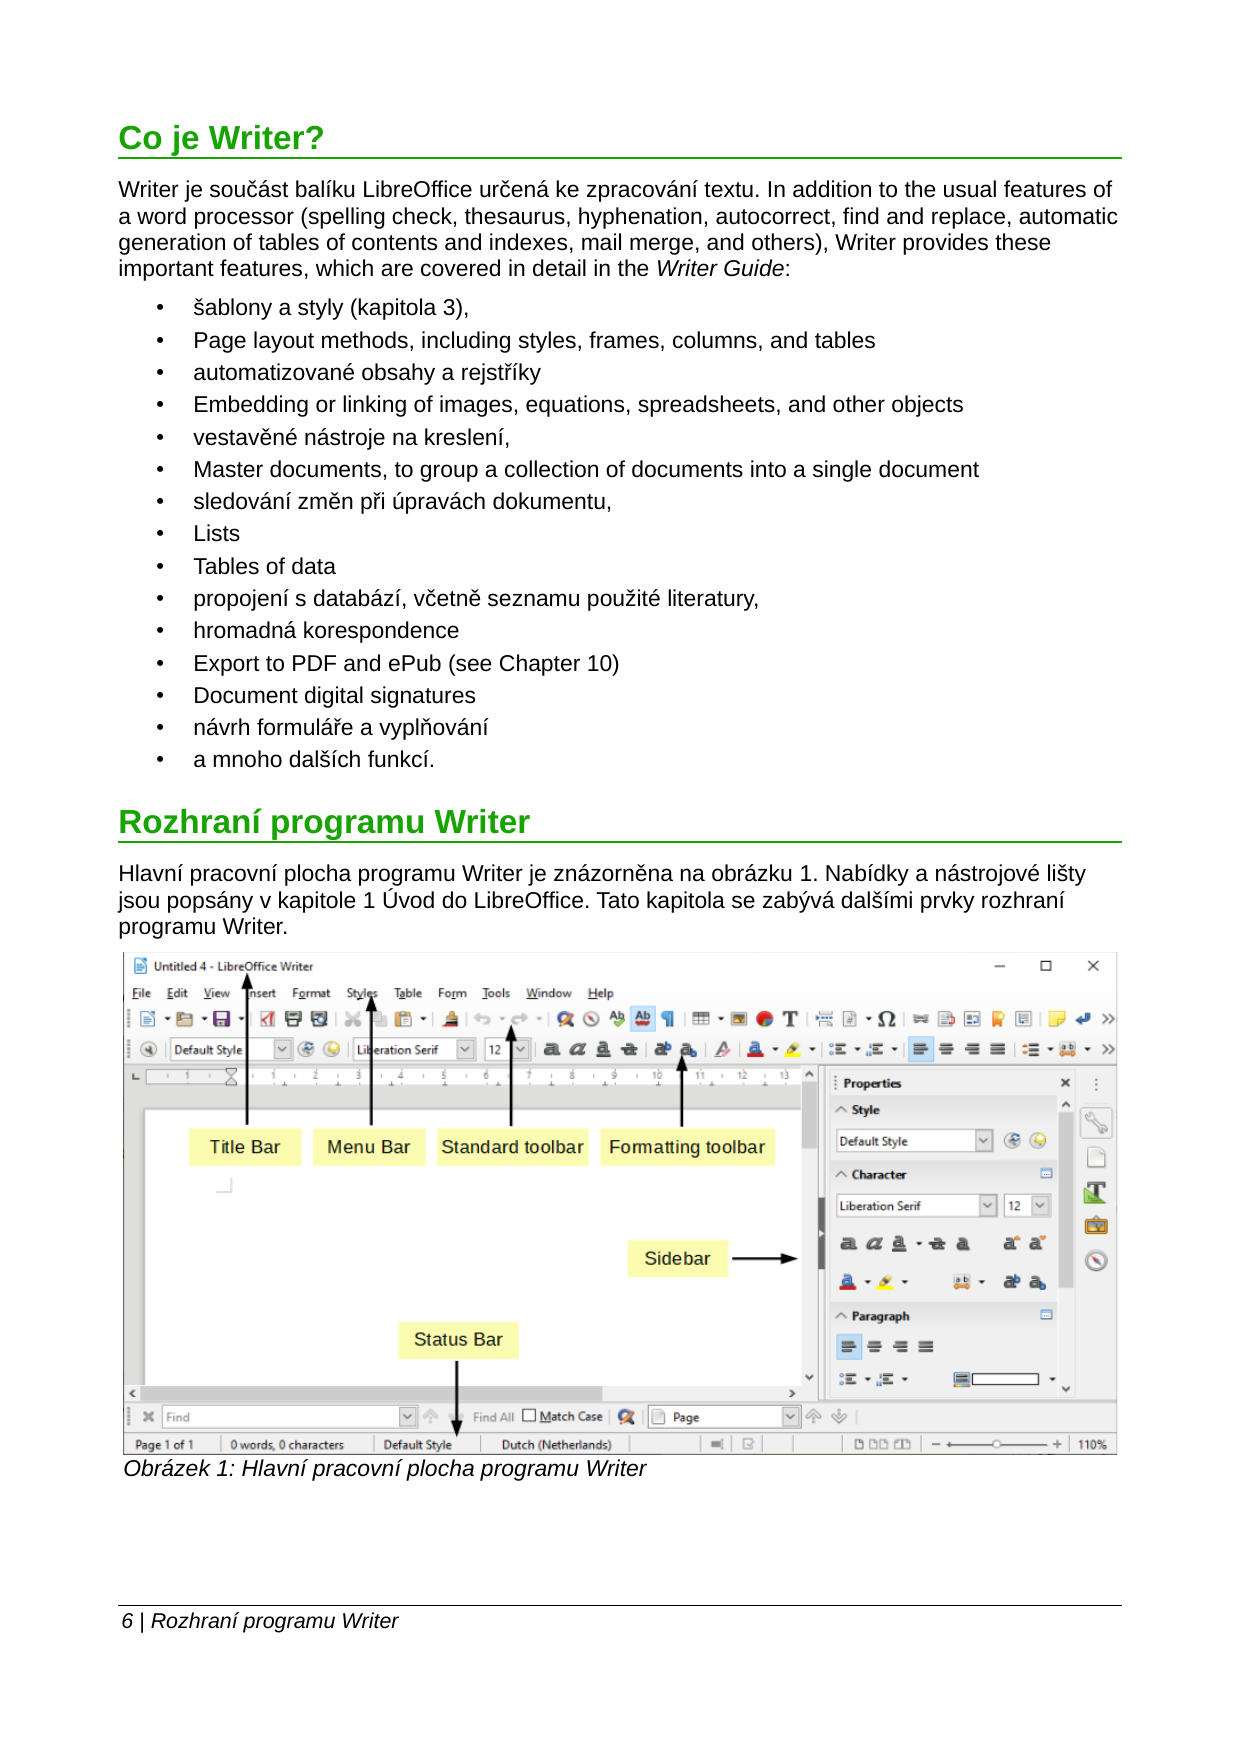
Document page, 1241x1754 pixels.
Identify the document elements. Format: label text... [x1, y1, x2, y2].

list propojení s databází, včetně seznamu použité literatury, [156, 585, 1122, 611]
picture [123, 952, 1118, 1455]
list Lists [156, 520, 1122, 547]
list sledování změn při úpravách dokumentu, [156, 488, 1122, 514]
list automatizované obsahy a rejstříky [156, 359, 1122, 385]
list Page layout methods, including styles, frames, columns, and tables [156, 327, 1122, 353]
list Tables of data [156, 553, 1122, 579]
subtitle Co je Writer? [118, 118, 1122, 157]
list Export to PDF and ePub (see Chapter 10) [156, 649, 1122, 676]
list návrh formuláře a vyplňování [156, 714, 1122, 740]
list a mnoho dalších funkcí. [156, 746, 1122, 773]
list Document digital signatures [156, 682, 1122, 708]
list vestavěné nástroje na kreslení, [156, 423, 1122, 450]
subtitle Rozhraní programu Writer [118, 802, 1122, 841]
text Hlavní pracovní plocha programu Writer je znázorněna na obrázku 1. Nabídky a nástrojové lišty jsou popsány v kapitole 1 Úvod do LibreOffice. Tato kapitola se zabývá dalšími prvky rozhraní programu Writer. [118, 860, 1122, 939]
text Obrázek 1: Hlavní pracovní plocha programu Writer [123, 1455, 1117, 1481]
list hromadná korespondence [156, 617, 1122, 643]
text Writer je součást balíku LibreOffice určená ke zpracování textu. In addition to the usual features of a word processor (spelling check, thesaurus, hyphenation, autocorrect, find and replace, automatic generation of tables of contents and indexes, mail merge, and others), Writer provides these important features, which are covered in detail in the Writer Guide: [118, 176, 1122, 282]
list šablony a styly (kapitola 3), [156, 294, 1122, 321]
list Embedding or linking of images, equations, spreadsheets, and other objects [156, 391, 1122, 417]
list Master documents, to group a collection of documents into a single document [156, 456, 1122, 482]
